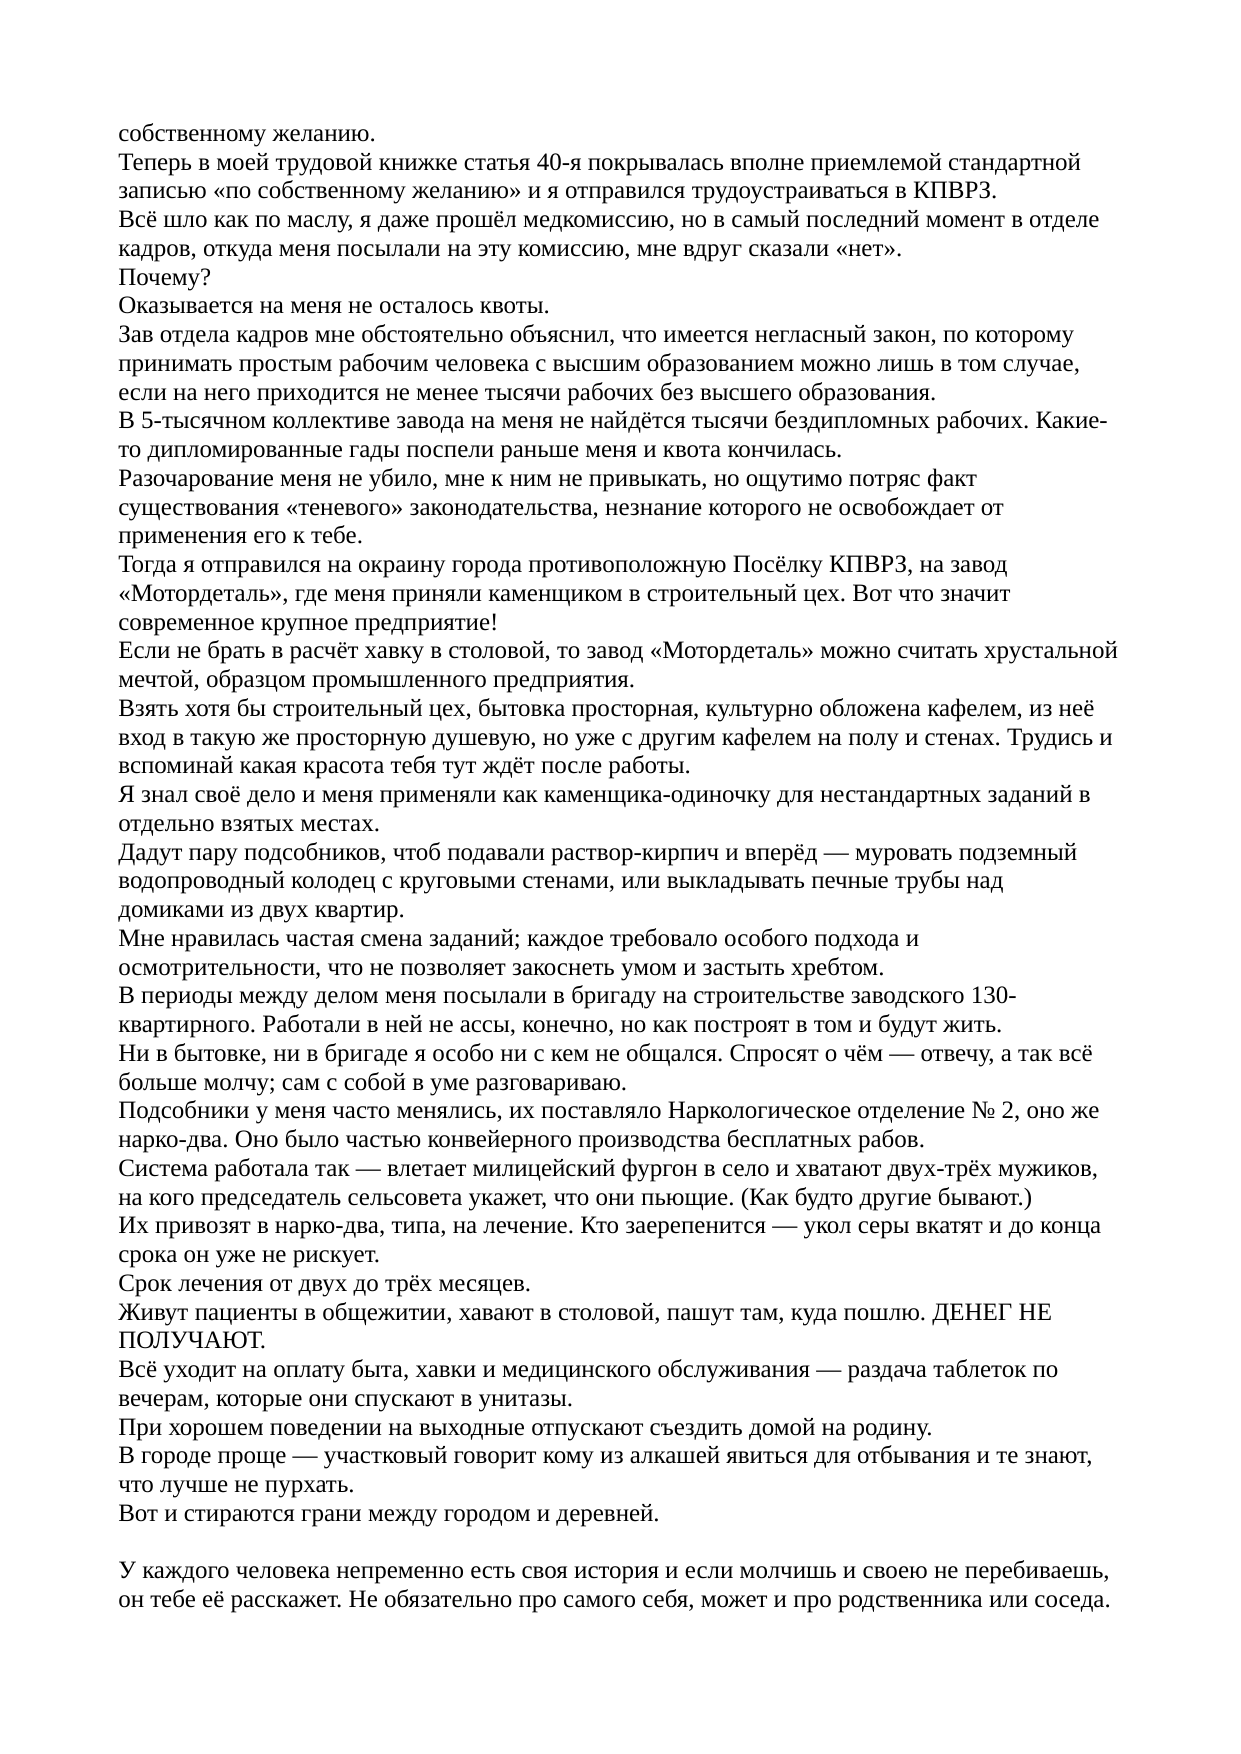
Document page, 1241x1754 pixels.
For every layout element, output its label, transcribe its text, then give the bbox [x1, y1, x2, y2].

text Вот и стираются грани между городом и деревней. [118, 1498, 1122, 1527]
text Живут пациенты в общежитии, хавают в столовой, пашут там, куда пошлю. ДЕНЕГ НЕ ПОЛУЧАЮТ. [118, 1297, 1122, 1354]
text У каждого человека непременно есть своя история и если молчишь и своею не перебиваешь, он тебе её расскажет. Не обязательно про самого себя, может и про родственника или соседа. [118, 1556, 1122, 1613]
text Подсобники у меня часто менялись, их поставляло Наркологическое отделение № 2, оно же нарко-два. Оно было частью конвейерного производства бесплатных рабов. [118, 1096, 1122, 1153]
text В периоды между делом меня посылали в бригаду на строительстве заводского 130-квартирного. Работали в ней не ассы, конечно, но как построят в том и будут жить. [118, 981, 1122, 1038]
text Тогда я отправился на окраину города противоположную Посёлку КПВРЗ, на завод «Мотордеталь», где меня приняли каменщиком в строительный цех. Вот что значит современное крупное предприятие! [118, 549, 1122, 636]
text При хорошем поведении на выходные отпускают съездить домой на родину. [118, 1412, 1122, 1441]
text Если не брать в расчёт хавку в столовой, то завод «Мотордеталь» можно считать хрустальной мечтой, образцом промышленного предприятия. [118, 636, 1122, 693]
text Всё шло как по маслу, я даже прошёл медкомиссию, но в самый последний момент в отделе кадров, откуда меня посылали на эту комиссию, мне вдруг сказали «нет». [118, 204, 1122, 262]
text Взять хотя бы строительный цех, бытовка просторная, культурно обложена кафелем, из неё вход в такую же просторную душевую, но уже с другим кафелем на полу и стенах. Трудись и вспоминай какая красота тебя тут ждёт после работы. [118, 693, 1122, 779]
text Система работала так — влетает милицейский фургон в село и хватают двух-трёх мужиков, на кого председатель сельсовета укажет, что они пьющие. (Как будто другие бывают.) [118, 1153, 1122, 1211]
text Теперь в моей трудовой книжке статья 40-я покрывалась вполне приемлемой стандартной записью «по собственному желанию» и я отправился трудоустраиваться в КПВРЗ. [118, 147, 1122, 204]
text Оказывается на меня не осталось квоты. [118, 291, 1122, 319]
text Всё уходит на оплату быта, хавки и медицинского обслуживания — раздача таблеток по вечерам, которые они спускают в унитазы. [118, 1354, 1122, 1412]
text Мне нравилась частая смена заданий; каждое требовало особого подхода и осмотрительности, что не позволяет закоснеть умом и застыть хребтом. [118, 923, 1122, 981]
text Ни в бытовке, ни в бригаде я особо ни с кем не общался. Спросят о чём — отвечу, а так всё больше молчу; сам с собой в уме разговариваю. [118, 1038, 1122, 1096]
text Срок лечения от двух до трёх месяцев. [118, 1268, 1122, 1297]
text собственному желанию. [118, 118, 1122, 147]
text Разочарование меня не убило, мне к ним не привыкать, но ощутимо потряс факт существования «теневого» законодательства, незнание которого не освобождает от применения его к тебе. [118, 463, 1122, 549]
text В 5-тысячном коллективе завода на меня не найдётся тысячи бездипломных рабочих. Какие-то дипломированные гады поспели раньше меня и квота кончилась. [118, 406, 1122, 463]
text Зав отдела кадров мне обстоятельно объяснил, что имеется негласный закон, по которому принимать простым рабочим человека с высшим образованием можно лишь в том случае, если на него приходится не менее тысячи рабочих без высшего образования. [118, 319, 1122, 406]
text Их привозят в нарко-два, типа, на лечение. Кто заерепенится — укол серы вкатят и до конца срока он уже не рискует. [118, 1211, 1122, 1268]
text В городе проще — участковый говорит кому из алкашей явиться для отбывания и те знают, что лучше не пурхать. [118, 1441, 1122, 1498]
text Почему? [118, 262, 1122, 291]
text Дадут пару подсобников, чтоб подавали раствор-кирпич и вперёд — муровать подземный водопроводный колодец с круговыми стенами, или выкладывать печные трубы над домиками из двух квартир. [118, 837, 1122, 923]
text Я знал своё дело и меня применяли как каменщика-одиночку для нестандартных заданий в отдельно взятых местах. [118, 779, 1122, 837]
